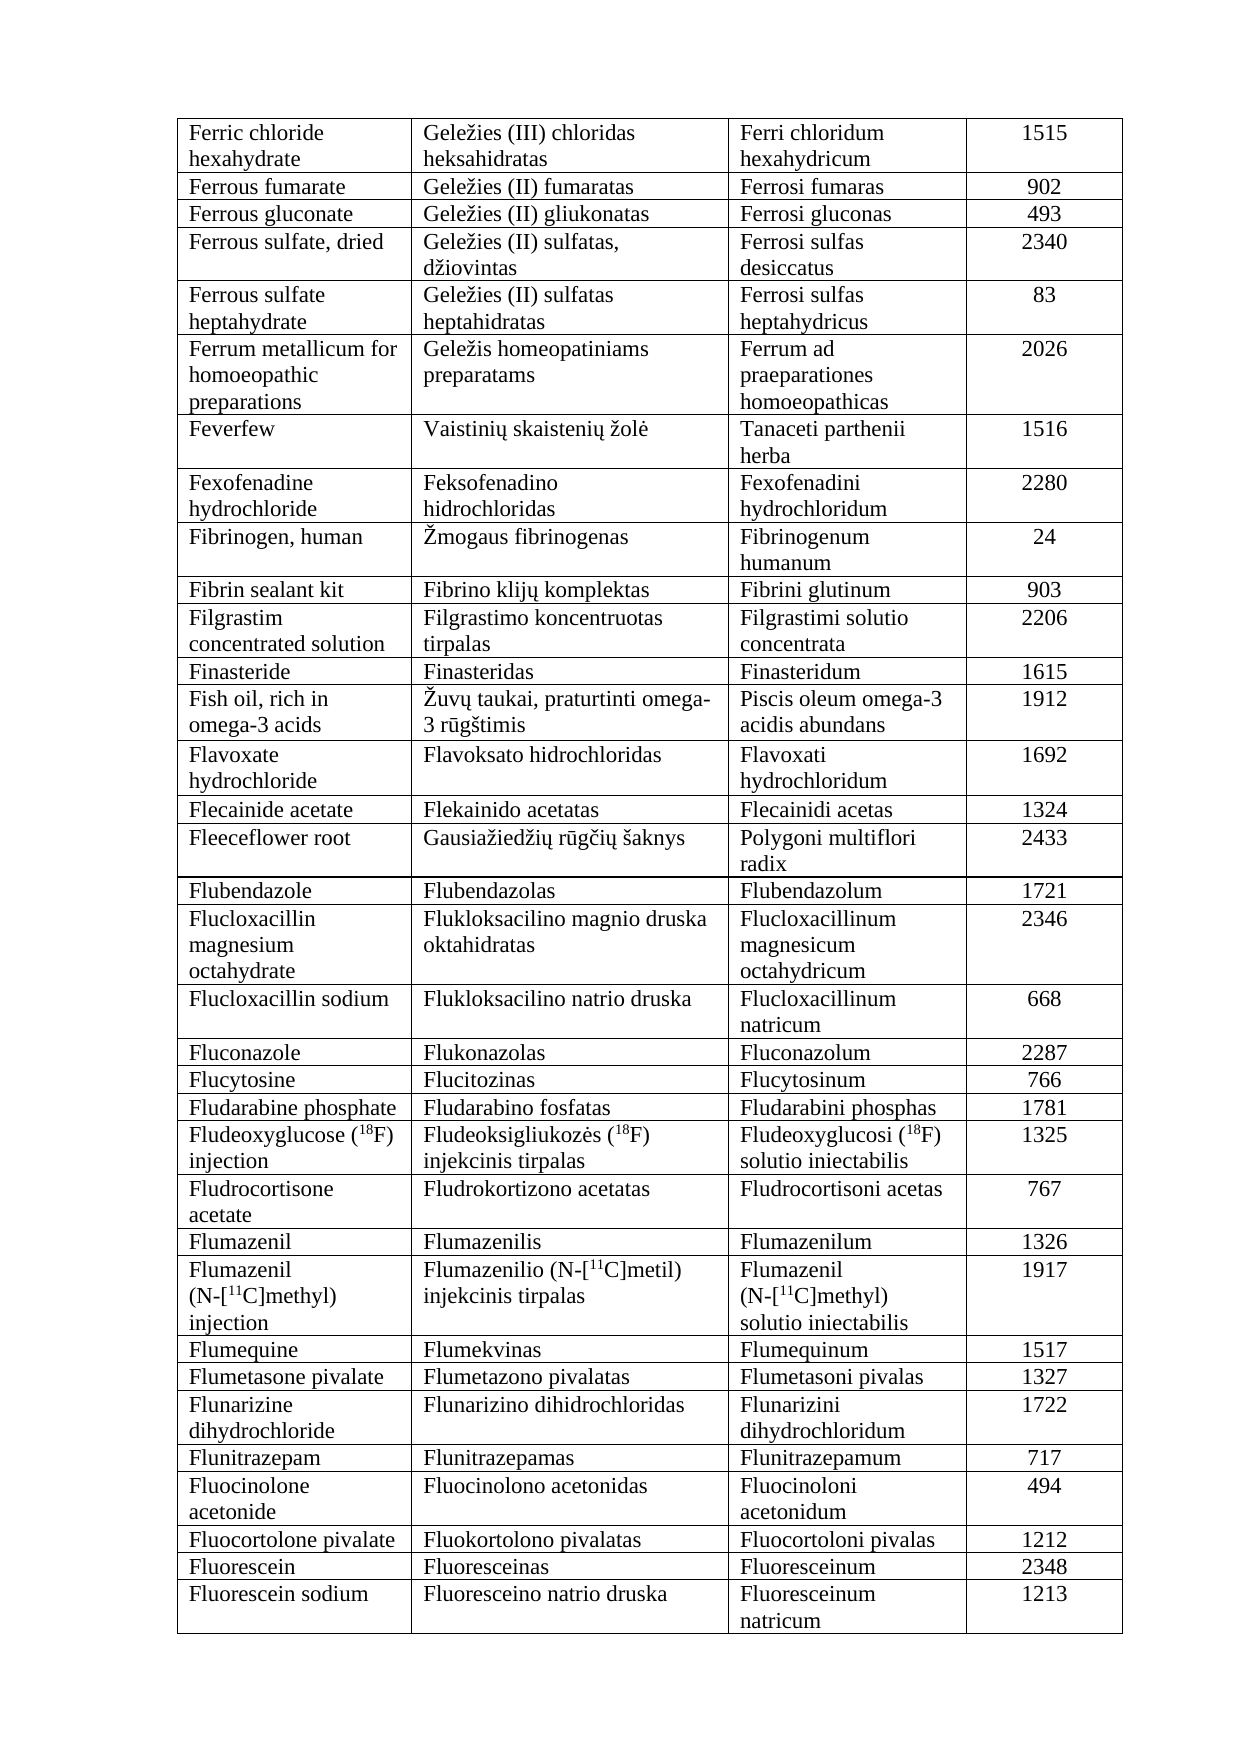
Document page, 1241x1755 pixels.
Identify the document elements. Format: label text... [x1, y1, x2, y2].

table_cell Fluocinolone acetonide [178, 1472, 411, 1524]
table_cell Flucloxacillinum magnesicum octahydricum [729, 905, 966, 984]
table_cell Flubendazolum [729, 878, 966, 904]
table_cell Geležies (II) sulfatas, džiovintas [412, 228, 728, 280]
table_cell Fluocinolono acetonidas [412, 1472, 728, 1524]
table_cell 1917 [967, 1256, 1122, 1335]
table_cell Flavoxati hydrochloridum [729, 741, 966, 795]
table_cell Flumekvinas [412, 1336, 728, 1362]
table_cell Filgrastimo koncentruotas tirpalas [412, 604, 728, 657]
table_cell Finasteridum [729, 658, 966, 684]
table_cell Flunitrazepam [178, 1445, 411, 1471]
table_cell 1517 [967, 1336, 1122, 1362]
table_cell 767 [967, 1175, 1122, 1227]
table_cell 1325 [967, 1121, 1122, 1174]
table_cell Vaistinių skaistenių žolė [412, 415, 728, 468]
table_cell Fleeceflower root [178, 824, 411, 876]
table_cell 1212 [967, 1526, 1122, 1552]
table_cell Polygoni multiflori radix [729, 824, 966, 876]
table_cell Fludrokortizono acetatas [412, 1175, 728, 1227]
table_cell Filgrastimi solutio concentrata [729, 604, 966, 657]
table_cell Flumazenil [178, 1229, 411, 1255]
table_cell Flecainide acetate [178, 796, 411, 823]
table_cell Fluconazole [178, 1039, 411, 1065]
table_cell Fludeoksigliukozės (18F) injekcinis tirpalas [412, 1121, 728, 1174]
table_cell 1692 [967, 741, 1122, 795]
table_cell 2026 [967, 335, 1122, 414]
table_cell 668 [967, 985, 1122, 1038]
table_cell Fludeoxyglucose (18F) injection [178, 1121, 411, 1174]
table_cell Flunarizini dihydrochloridum [729, 1391, 966, 1443]
table_cell Fludarabini phosphas [729, 1094, 966, 1120]
table_cell Flubendazole [178, 878, 411, 904]
table_cell Flekainido acetatas [412, 796, 728, 823]
table_cell Flavoksato hidrochloridas [412, 741, 728, 795]
table_cell Fludarabino fosfatas [412, 1094, 728, 1120]
table_cell Flukloksacilino magnio druska oktahidratas [412, 905, 728, 984]
table_cell Filgrastim concentrated solution [178, 604, 411, 657]
table_cell Flunitrazepamas [412, 1445, 728, 1471]
table_cell Fibrinogen, human [178, 523, 411, 576]
table_cell Flumequinum [729, 1336, 966, 1362]
table_cell 1515 [967, 119, 1122, 172]
table_cell 1722 [967, 1391, 1122, 1443]
table_cell Flumequine [178, 1336, 411, 1362]
table_cell Flunarizino dihidrochloridas [412, 1391, 728, 1443]
table_cell 1213 [967, 1580, 1122, 1633]
table_cell Ferrous sulfate heptahydrate [178, 281, 411, 334]
table_cell Flumazenil (N-[11C]methyl) solutio iniectabilis [729, 1256, 966, 1335]
table_cell 1912 [967, 685, 1122, 740]
table_cell Flumetasone pivalate [178, 1363, 411, 1390]
table_cell 2206 [967, 604, 1122, 657]
table_cell Flucitozinas [412, 1066, 728, 1092]
table_cell Fludrocortisone acetate [178, 1175, 411, 1227]
table_cell Flucytosinum [729, 1066, 966, 1092]
table_cell Fluoresceino natrio druska [412, 1580, 728, 1633]
table_cell Fludeoxyglucosi (18F) solutio iniectabilis [729, 1121, 966, 1174]
table_cell Ferric chloride hexahydrate [178, 119, 411, 172]
table_cell Fibrin sealant kit [178, 577, 411, 603]
table_cell Ferrosi gluconas [729, 200, 966, 227]
table_cell Piscis oleum omega-3 acidis abundans [729, 685, 966, 740]
table_cell Žuvų taukai, praturtinti omega-3 rūgštimis [412, 685, 728, 740]
table_cell Ferrous gluconate [178, 200, 411, 227]
table_cell Flumazenilum [729, 1229, 966, 1255]
table_cell 1327 [967, 1363, 1122, 1390]
table_cell Fluocortoloni pivalas [729, 1526, 966, 1552]
table_cell 1326 [967, 1229, 1122, 1255]
table_cell Finasteride [178, 658, 411, 684]
table_cell Flubendazolas [412, 878, 728, 904]
table_cell Flumetazono pivalatas [412, 1363, 728, 1390]
table_cell Ferrosi fumaras [729, 173, 966, 199]
table_cell Ferrum metallicum for homoeopathic preparations [178, 335, 411, 414]
table_cell Fexofenadini hydrochloridum [729, 469, 966, 522]
table_cell 2346 [967, 905, 1122, 984]
table_cell Gausiažiedžių rūgčių šaknys [412, 824, 728, 876]
table_cell 83 [967, 281, 1122, 334]
table_cell Fibrini glutinum [729, 577, 966, 603]
table_cell Ferrous sulfate, dried [178, 228, 411, 280]
table_cell 494 [967, 1472, 1122, 1524]
table_cell 1615 [967, 658, 1122, 684]
table_cell 2348 [967, 1553, 1122, 1579]
table_cell Fludrocortisoni acetas [729, 1175, 966, 1227]
table_cell Fluoresceinum natricum [729, 1580, 966, 1633]
table_cell Flunitrazepamum [729, 1445, 966, 1471]
table_cell Tanaceti parthenii herba [729, 415, 966, 468]
table_cell 1721 [967, 878, 1122, 904]
table_cell Fluoresceinum [729, 1553, 966, 1579]
table_cell Fluocinoloni acetonidum [729, 1472, 966, 1524]
table_cell Fluorescein [178, 1553, 411, 1579]
table_cell Geležies (II) fumaratas [412, 173, 728, 199]
table_cell Fluorescein sodium [178, 1580, 411, 1633]
table_cell Geležies (II) sulfatas heptahidratas [412, 281, 728, 334]
table_cell Flucloxacillin sodium [178, 985, 411, 1038]
table_cell Ferrosi sulfas desiccatus [729, 228, 966, 280]
table_cell 2433 [967, 824, 1122, 876]
table_cell 1516 [967, 415, 1122, 468]
table_cell Flumazenilis [412, 1229, 728, 1255]
table_cell 1781 [967, 1094, 1122, 1120]
table_cell Flucloxacillinum natricum [729, 985, 966, 1038]
table_cell Flucytosine [178, 1066, 411, 1092]
table_cell 1324 [967, 796, 1122, 823]
table_cell Fish oil, rich in omega-3 acids [178, 685, 411, 740]
table_cell Flavoxate hydrochloride [178, 741, 411, 795]
table_cell Ferrous fumarate [178, 173, 411, 199]
table_cell Feksofenadino hidrochloridas [412, 469, 728, 522]
table_cell 2280 [967, 469, 1122, 522]
table_cell Flucloxacillin magnesium octahydrate [178, 905, 411, 984]
table_cell Fluocortolone pivalate [178, 1526, 411, 1552]
table_cell 493 [967, 200, 1122, 227]
table_cell Fluokortolono pivalatas [412, 1526, 728, 1552]
table_cell 717 [967, 1445, 1122, 1471]
table_cell 903 [967, 577, 1122, 603]
table_cell Flukloksacilino natrio druska [412, 985, 728, 1038]
table_cell Ferrosi sulfas heptahydricus [729, 281, 966, 334]
table_cell Geležies (III) chloridas heksahidratas [412, 119, 728, 172]
table_cell 2340 [967, 228, 1122, 280]
table_cell Flumazenil (N-[11C]methyl) injection [178, 1256, 411, 1335]
table_cell Fluoresceinas [412, 1553, 728, 1579]
table_cell Feverfew [178, 415, 411, 468]
table_cell Geležies (II) gliukonatas [412, 200, 728, 227]
table_cell Flumetasoni pivalas [729, 1363, 966, 1390]
table_cell Fibrino klijų komplektas [412, 577, 728, 603]
table_cell Fluconazolum [729, 1039, 966, 1065]
table_cell Flumazenilio (N-[11C]metil) injekcinis tirpalas [412, 1256, 728, 1335]
table_cell Ferri chloridum hexahydricum [729, 119, 966, 172]
table_cell Geležis homeopatiniams preparatams [412, 335, 728, 414]
table_cell Fexofenadine hydrochloride [178, 469, 411, 522]
table_cell Flukonazolas [412, 1039, 728, 1065]
table_cell Flecainidi acetas [729, 796, 966, 823]
table_cell 902 [967, 173, 1122, 199]
table_cell Fibrinogenum humanum [729, 523, 966, 576]
table_cell Finasteridas [412, 658, 728, 684]
table_cell Flunarizine dihydrochloride [178, 1391, 411, 1443]
table_cell 2287 [967, 1039, 1122, 1065]
table_cell Žmogaus fibrinogenas [412, 523, 728, 576]
table_cell 24 [967, 523, 1122, 576]
table_cell Ferrum ad praeparationes homoeopathicas [729, 335, 966, 414]
table_cell Fludarabine phosphate [178, 1094, 411, 1120]
table_cell 766 [967, 1066, 1122, 1092]
